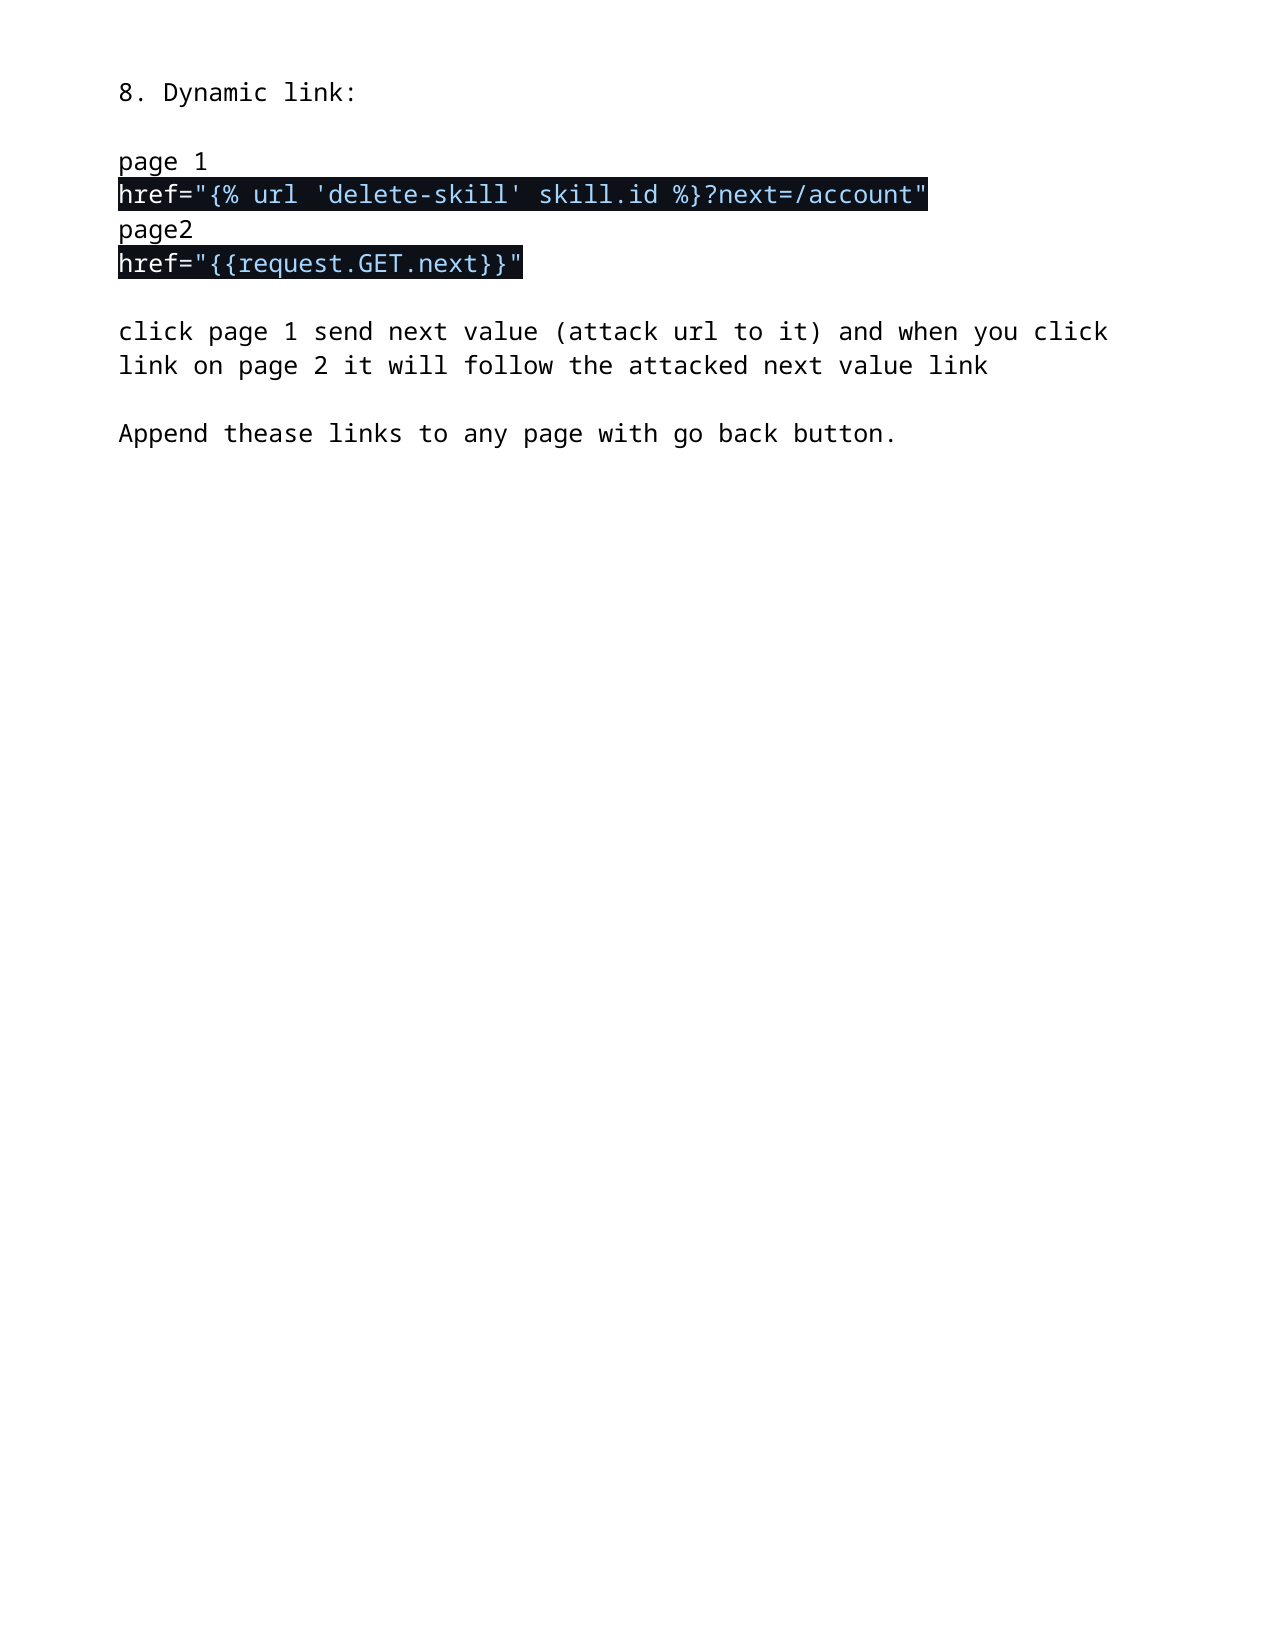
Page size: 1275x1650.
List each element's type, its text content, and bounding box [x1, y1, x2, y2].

text Append thease links to any page with go back button. [118, 416, 1157, 450]
text page 1 [118, 143, 1157, 177]
text href="{{request.GET.next}}" [118, 245, 1157, 279]
text click page 1 send next value (attack url to it) and when you click link on page 2 it will follow the attacked next value link [118, 313, 1157, 382]
text 8. Dynamic link: [118, 75, 1157, 109]
text href="{% url 'delete-skill' skill.id %}?next=/account" [118, 177, 1157, 211]
text page2 [118, 211, 1157, 245]
